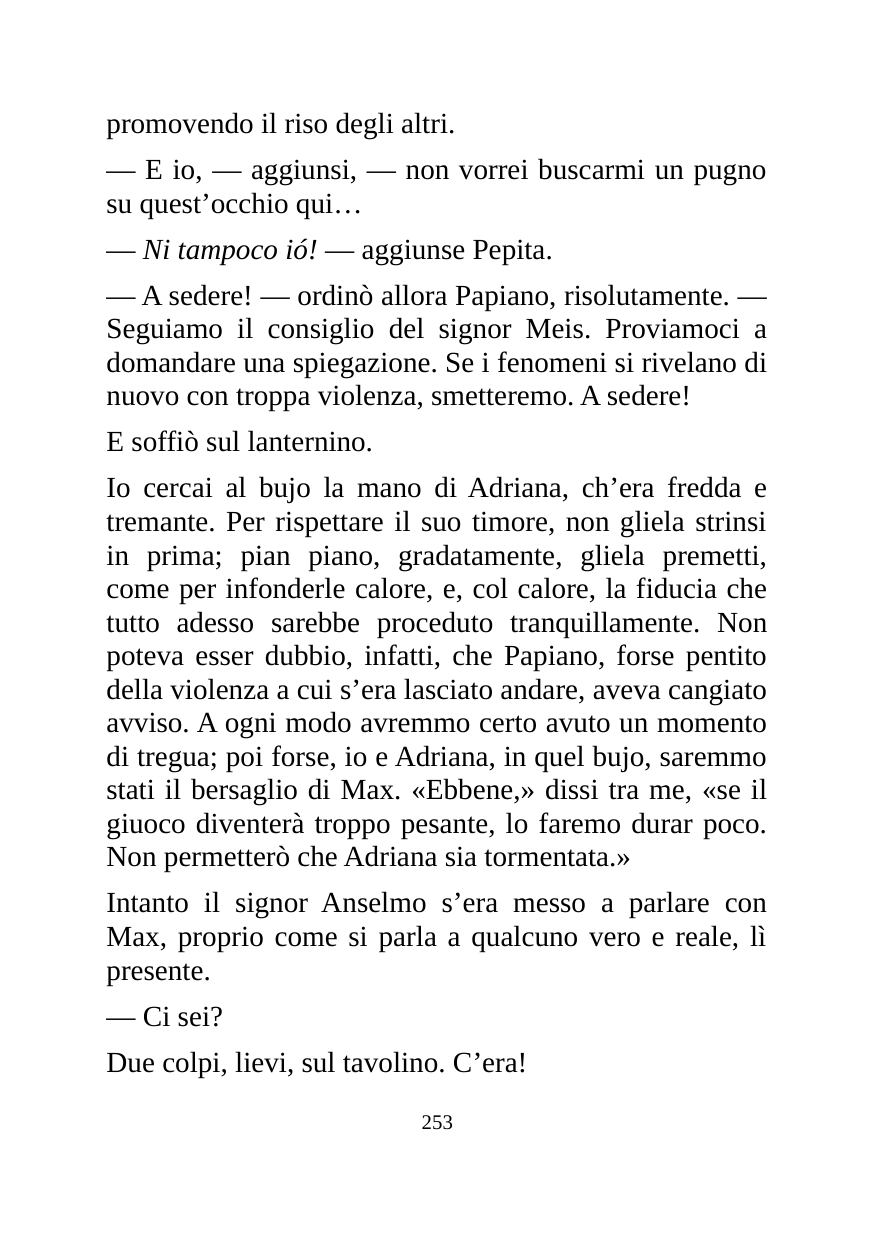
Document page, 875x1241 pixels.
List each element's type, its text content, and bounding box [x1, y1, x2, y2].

text Due colpi, lievi, sul tavolino. C’era! [106, 1045, 768, 1078]
text — Ci sei? [106, 999, 768, 1032]
text — E io, — aggiunsi, — non vorrei buscarmi un pugno su quest’occhio qui… [106, 152, 768, 219]
text — A sedere! — ordinò allora Papiano, risolutamente. — Seguiamo il consiglio del signor Meis. Proviamoci a domandare una spiegazione. Se i fenomeni si rivelano di nuovo con troppa violenza, smetteremo. A sedere! [106, 278, 768, 412]
text promovendo il riso degli altri. [106, 106, 768, 140]
text — Ni tampoco ió! — aggiunse Pepita. [106, 232, 768, 265]
text Intanto il signor Anselmo s’era messo a parlare con Max, proprio come si parla a qualcuno vero e reale, lì presente. [106, 886, 768, 986]
text E soffiò sul lanternino. [106, 424, 768, 458]
text Io cercai al bujo la mano di Adriana, ch’era fredda e tremante. Per rispettare il suo timore, non gliela strinsi in prima; pian piano, gradatamente, gliela premetti, come per infonderle calore, e, col calore, la fiducia che tutto adesso sarebbe proceduto tranquillamente. Non poteva esser dubbio, infatti, che Papiano, forse pentito della violenza a cui s’era lasciato andare, aveva cangiato avviso. A ogni modo avremmo certo avuto un momento di tregua; poi forse, io e Adriana, in quel bujo, saremmo stati il bersaglio di Max. «Ebbene,» dissi tra me, «se il giuoco diventerà troppo pesante, lo faremo durar poco. Non permetterò che Adriana sia tormentata.» [106, 471, 768, 873]
